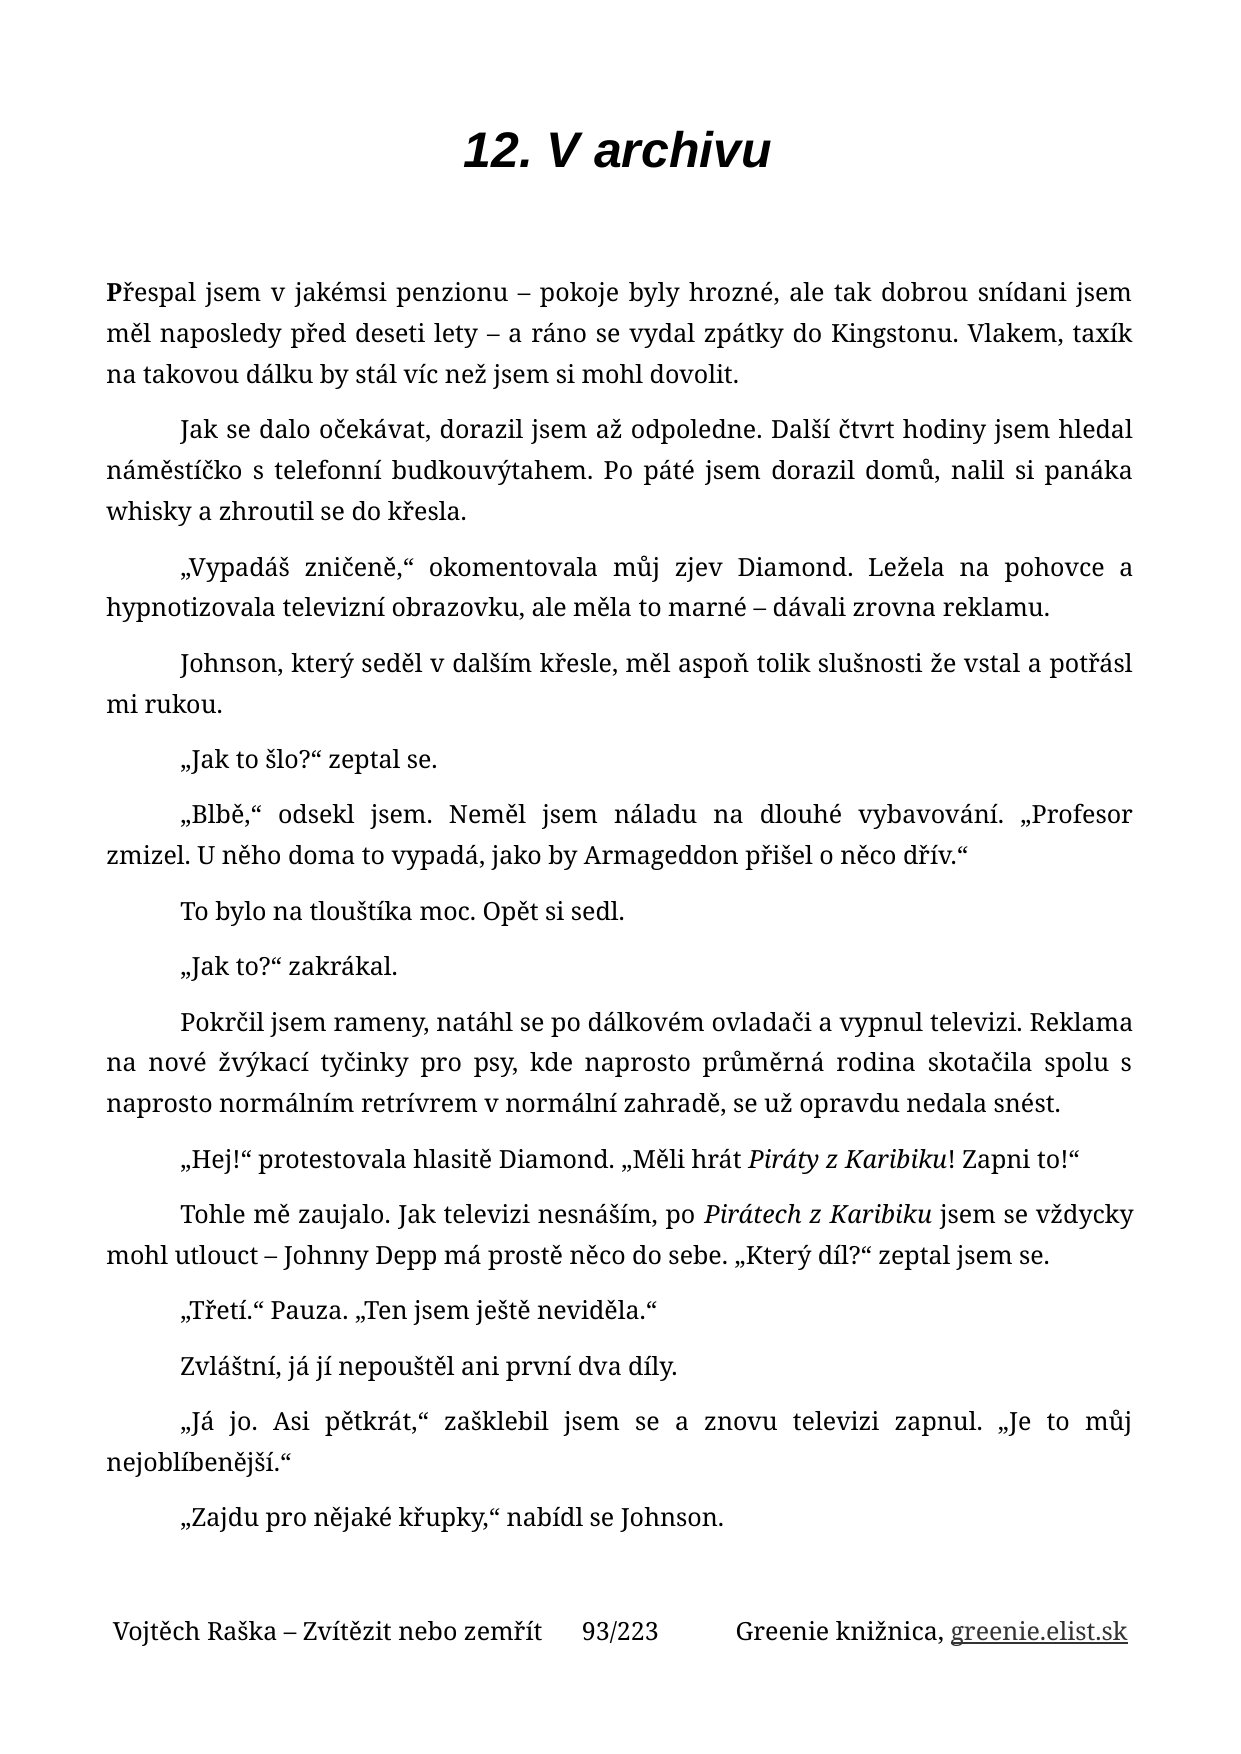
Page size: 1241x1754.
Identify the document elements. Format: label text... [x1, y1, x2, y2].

text Tohle mě zaujalo. Jak televizi nesnáším, po Pirátech z Karibiku jsem se vždycky mohl utlouct – Johnny Depp má prostě něco do sebe. „Který díl?“ zeptal jsem se. [106, 1197, 1134, 1272]
text To bylo na tlouštíka moc. Opět si sedl. [106, 893, 1134, 927]
text „Jak to šlo?“ zeptal se. [106, 742, 1134, 776]
text Jak se dalo očekávat, dorazil jsem až odpoledne. Další čtvrt hodiny jsem hledal náměstíčko s telefonní budkouvýtahem. Po páté jsem dorazil domů, nalil si panáka whisky a zhroutil se do křesla. [106, 412, 1134, 528]
text „Já jo. Asi pětkrát,“ zašklebil jsem se a znovu televizi zapnul. „Je to můj nejoblíbenější.“ [106, 1404, 1134, 1479]
text „Jak to?“ zakrákal. [106, 949, 1134, 983]
text Přespal jsem v jakémsi penzionu – pokoje byly hrozné, ale tak dobrou snídani jsem měl naposledy před deseti lety – a ráno se vydal zpátky do Kingstonu. Vlakem, taxík na takovou dálku by stál víc než jsem si mohl dovolit. [106, 275, 1134, 391]
text „Hej!“ protestovala hlasitě Diamond. „Měli hrát Piráty z Karibiku! Zapni to!“ [106, 1141, 1134, 1175]
text Johnson, který seděl v dalším křesle, měl aspoň tolik slušnosti že vstal a potřásl mi rukou. [106, 645, 1134, 720]
text „Třetí.“ Pauza. „Ten jsem ještě neviděla.“ [106, 1293, 1134, 1327]
text Zvláštní, já jí nepouštěl ani první dva díly. [106, 1348, 1134, 1382]
text „Vypadáš zničeně,“ okomentovala můj zjev Diamond. Ležela na pohovce a hypnotizovala televizní obrazovku, ale měla to marné – dávali zrovna reklamu. [106, 549, 1134, 624]
text Pokrčil jsem rameny, natáhl se po dálkovém ovladači a vypnul televizi. Reklama na nové žvýkací tyčinky pro psy, kde naprosto průměrná rodina skotačila spolu s naprosto normálním retrívrem v normální zahradě, se už opravdu nedala snést. [106, 1004, 1134, 1120]
text „Zajdu pro nějaké křupky,“ nabídl se Johnson. [106, 1500, 1134, 1534]
subtitle 12. V archivu [106, 121, 1134, 178]
text „Blbě,“ odsekl jsem. Neměl jsem náladu na dlouhé vybavování. „Profesor zmizel. U něho doma to vypadá, jako by Armageddon přišel o něco dřív.“ [106, 797, 1134, 872]
